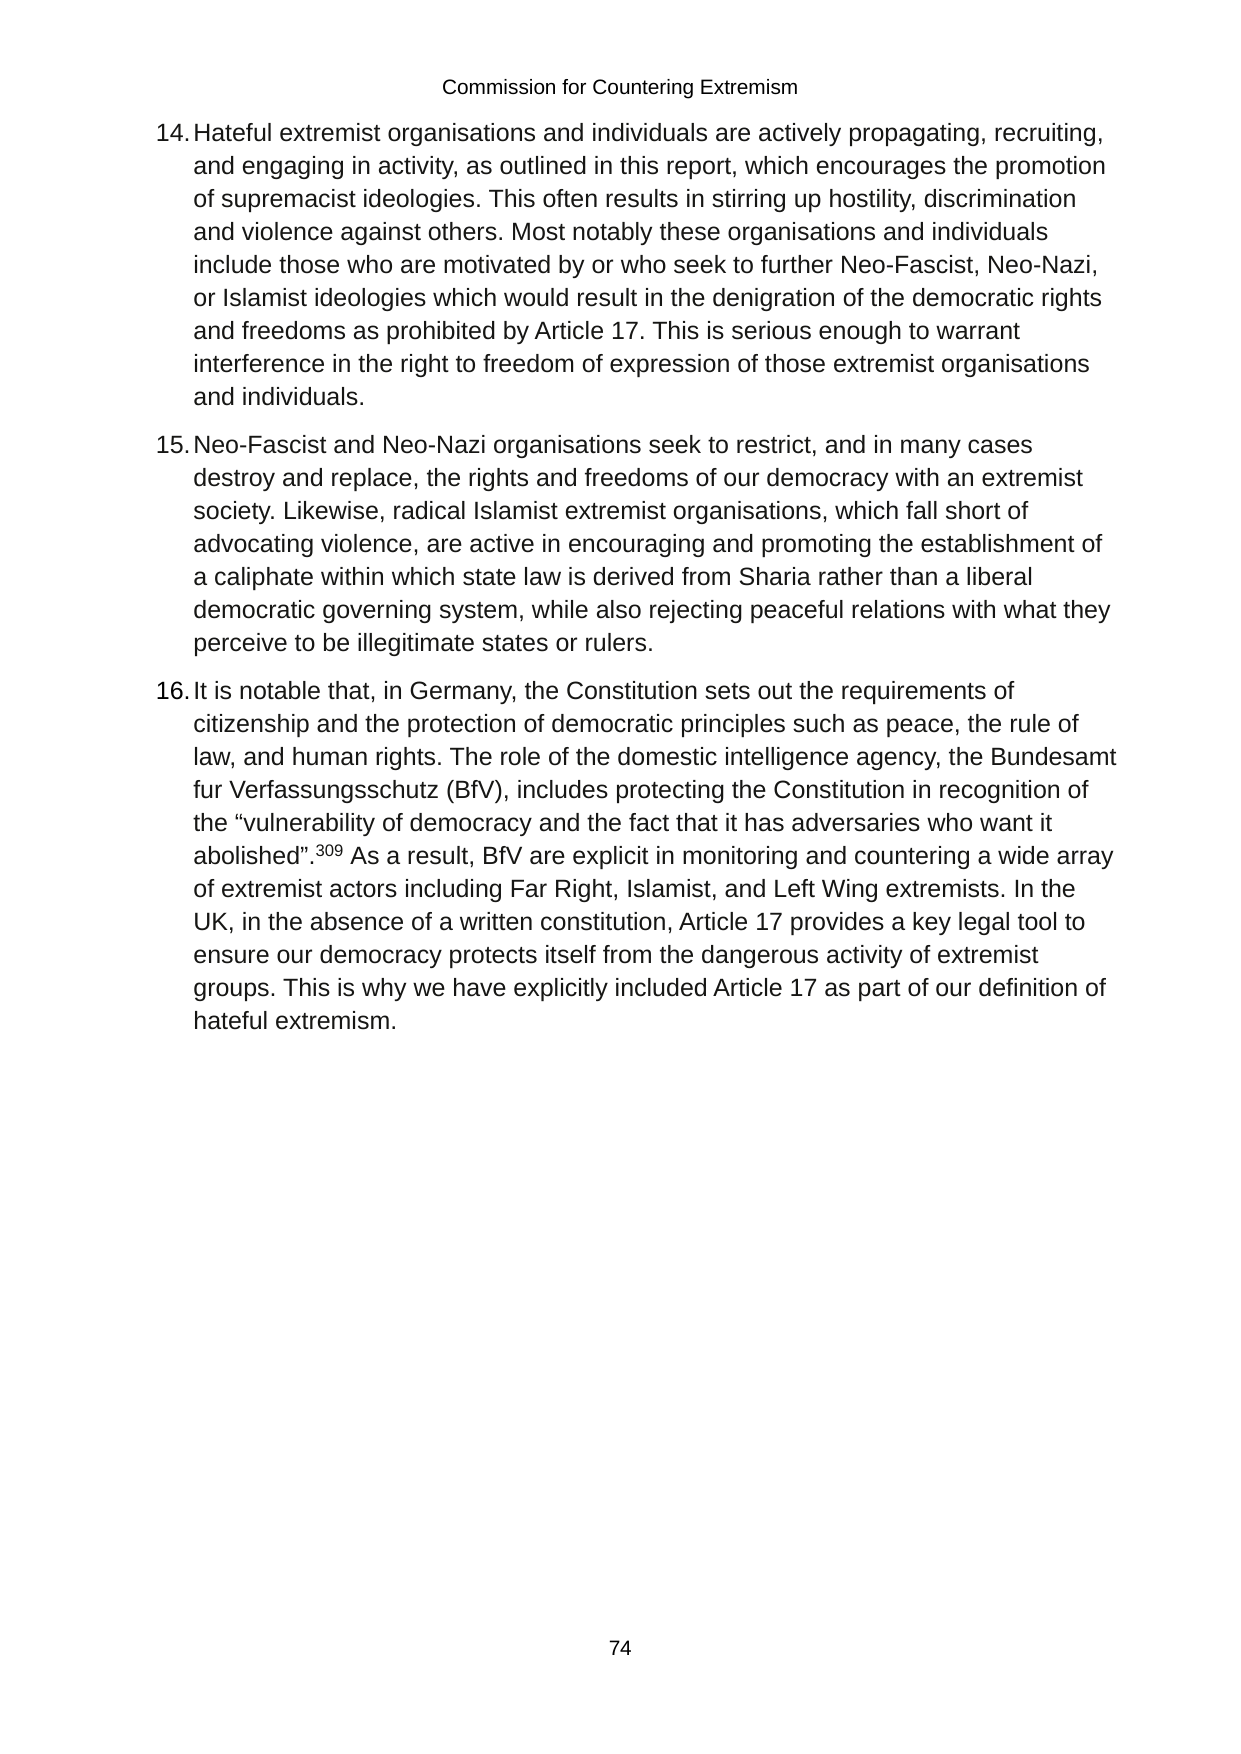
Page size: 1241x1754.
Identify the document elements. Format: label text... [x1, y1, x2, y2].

list It is notable that, in Germany, the Constitution sets out the requirements of citizenship and the protection of democratic principles such as peace, the rule of law, and human rights. The role of the domestic intelligence agency, the Bundesamt fur Verfassungsschutz (BfV), includes protecting the Constitution in recognition of the “vulnerability of democracy and the fact that it has adversaries who want it abolished”.309 As a result, BfV are explicit in monitoring and countering a wide array of extremist actors including Far Right, Islamist, and Left Wing extremists. In the UK, in the absence of a written constitution, Article 17 provides a key legal tool to ensure our democracy protects itself from the dangerous activity of extremist groups. This is why we have explicitly included Article 17 as part of our definition of hateful extremism. [156, 676, 1122, 1034]
list Hateful extremist organisations and individuals are actively propagating, recruiting, and engaging in activity, as outlined in this report, which encourages the promotion of supremacist ideologies. This often results in stirring up hostility, discrimination and violence against others. Most notably these organisations and individuals include those who are motivated by or who seek to further Neo-Fascist, Neo-Nazi, or Islamist ideologies which would result in the denigration of the democratic rights and freedoms as prohibited by Article 17. This is serious enough to warrant interference in the right to freedom of expression of those extremist organisations and individuals. [156, 118, 1122, 411]
list Neo-Fascist and Neo-Nazi organisations seek to restrict, and in many cases destroy and replace, the rights and freedoms of our democracy with an extremist society. Likewise, radical Islamist extremist organisations, which fall short of advocating violence, are active in encouraging and promoting the establishment of a caliphate within which state law is derived from Sharia rather than a liberal democratic governing system, while also rejecting peaceful relations with what they perceive to be illegitimate states or rulers. [156, 430, 1122, 657]
